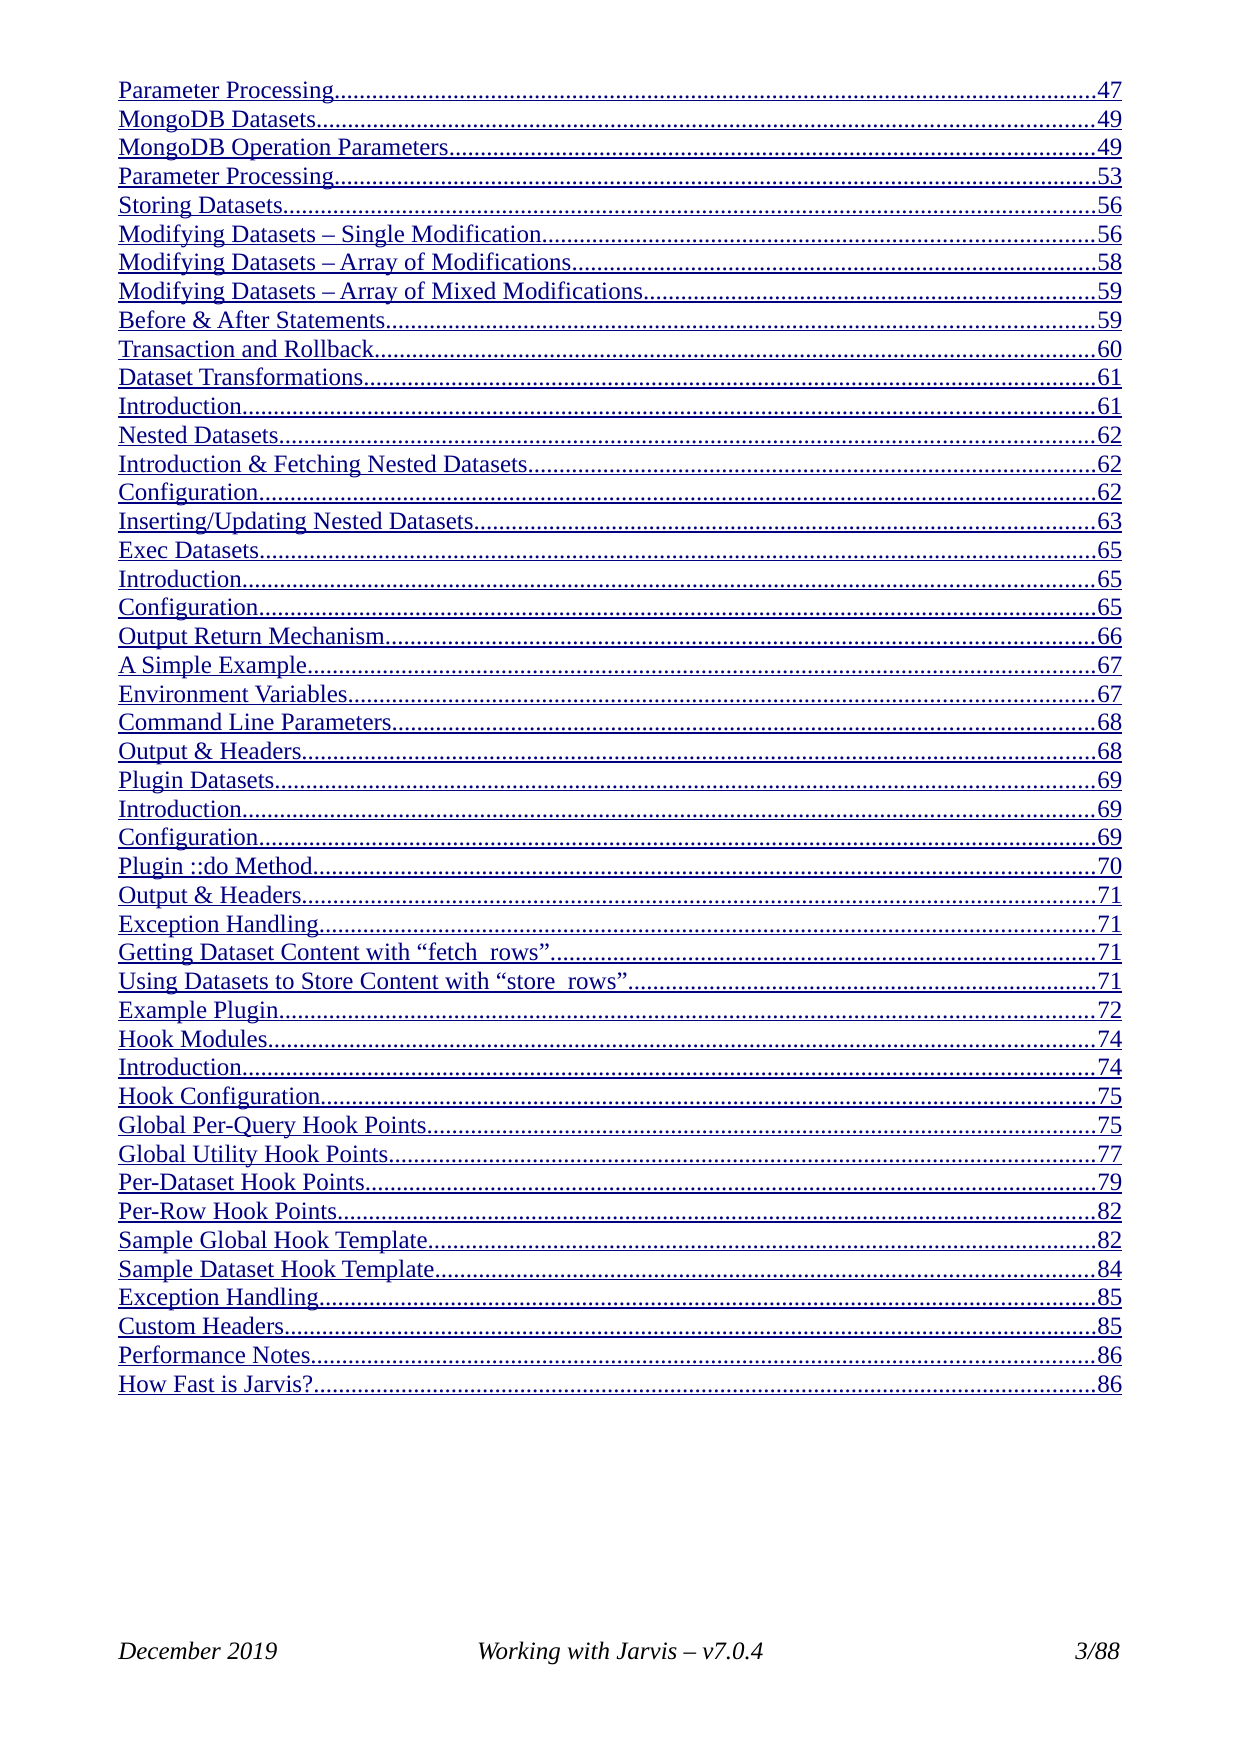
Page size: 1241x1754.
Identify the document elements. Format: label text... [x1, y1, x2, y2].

text Parameter Processing 53 [118, 161, 1122, 186]
text Introduction 69 [118, 794, 1122, 819]
text Configuration 62 [118, 477, 1122, 502]
text Transaction and Rollback 60 [118, 334, 1122, 359]
text MongoDB Datasets 49 [118, 104, 1122, 129]
text Sample Dataset Hook Template 84 [118, 1254, 1122, 1279]
text Configuration 69 [118, 822, 1122, 847]
text MongoDB Operation Parameters 49 [118, 132, 1122, 157]
text Per-Dataset Hook Points 79 [118, 1167, 1122, 1192]
text Hook Configuration 75 [118, 1081, 1122, 1106]
text Before & After Statements 59 [118, 305, 1122, 330]
text Global Utility Hook Points 77 [118, 1139, 1122, 1164]
text Performance Notes 86 [118, 1340, 1122, 1365]
text Output & Headers 68 [118, 736, 1122, 761]
text Introduction 74 [118, 1052, 1122, 1077]
text Plugin ::do Method 70 [118, 851, 1122, 876]
text Output & Headers 71 [118, 880, 1122, 905]
text Getting Dataset Content with “fetch_rows”. 71 [118, 937, 1122, 962]
text Parameter Processing 47 [118, 75, 1122, 100]
text Command Line Parameters 68 [118, 707, 1122, 732]
text Storing Datasets 56 [118, 190, 1122, 215]
text Introduction & Fetching Nested Datasets 62 [118, 449, 1122, 474]
text Modifying Datasets – Array of Modifications 58 [118, 247, 1122, 272]
text How Fast is Jarvis? 86 [118, 1369, 1122, 1394]
text A Simple Example 67 [118, 650, 1122, 675]
text Configuration 65 [118, 592, 1122, 617]
text Environment Variables 67 [118, 679, 1122, 704]
text Using Datasets to Store Content with “store_rows”. 71 [118, 966, 1122, 991]
text Exception Handling 85 [118, 1282, 1122, 1307]
text Exception Handling 71 [118, 909, 1122, 934]
text Example Plugin 72 [118, 995, 1122, 1020]
text Introduction 61 [118, 391, 1122, 416]
text Global Per-Query Hook Points 75 [118, 1110, 1122, 1135]
text Modifying Datasets – Single Modification 56 [118, 219, 1122, 244]
text Exec Datasets 65 [118, 535, 1122, 560]
text Per-Row Hook Points 82 [118, 1196, 1122, 1221]
text Custom Headers 85 [118, 1311, 1122, 1336]
text Plugin Datasets 69 [118, 765, 1122, 790]
text Nested Datasets 62 [118, 420, 1122, 445]
text Dataset Transformations 61 [118, 362, 1122, 387]
text Sample Global Hook Template 82 [118, 1225, 1122, 1250]
text Inserting/Updating Nested Datasets 63 [118, 506, 1122, 531]
text Introduction 65 [118, 564, 1122, 589]
text Hook Modules 74 [118, 1024, 1122, 1049]
text Output Return Mechanism 66 [118, 621, 1122, 646]
text Modifying Datasets – Array of Mixed Modifications 59 [118, 276, 1122, 301]
